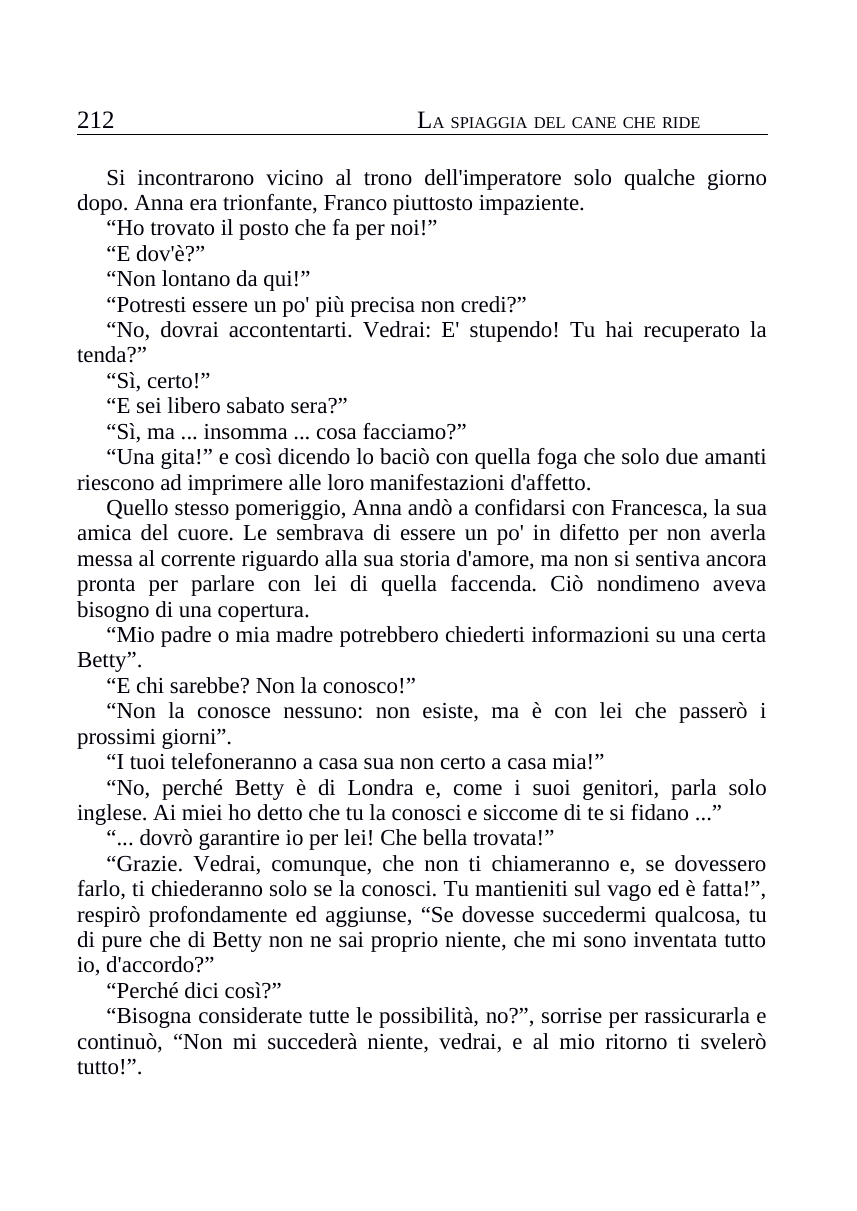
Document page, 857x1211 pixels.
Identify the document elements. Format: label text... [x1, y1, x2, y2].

text “E chi sarebbe? Non la conosco!” [77, 673, 768, 698]
text “Sì, ma ... insomma ... cosa facciamo?” [77, 419, 768, 444]
text “Bisogna considerate tutte le possibilità, no?”, sorrise per rassicurarla e continuò, “Non mi succederà niente, vedrai, e al mio ritorno ti svelerò tutto!”. [77, 1003, 768, 1079]
text “No, dovrai accontentarti. Vedrai: E' stupendo! Tu hai recuperato la tenda?” [77, 317, 768, 368]
text “Perché dici così?” [77, 978, 768, 1003]
text “Grazie. Vedrai, comunque, che non ti chiameranno e, se dovessero farlo, ti chiederanno solo se la conosci. Tu mantieniti sul vago ed è fatta!”, respirò profondamente ed aggiunse, “Se dovesse succedermi qualcosa, tu di pure che di Betty non ne sai proprio niente, che mi sono inventata tutto io, d'accordo?” [77, 851, 768, 978]
text “Sì, certo!” [77, 368, 768, 393]
text Quello stesso pomeriggio, Anna andò a confidarsi con Francesca, la sua amica del cuore. Le sembrava di essere un po' in difetto per non averla messa al corrente riguardo alla sua storia d'amore, ma non si sentiva ancora pronta per parlare con lei di quella faccenda. Ciò nondimeno aveva bisogno di una copertura. [77, 495, 768, 622]
text “... dovrò garantire io per lei! Che bella trovata!” [77, 825, 768, 851]
text “Mio padre o mia madre potrebbero chiederti informazioni su una certa Betty”. [77, 622, 768, 673]
text Si incontrarono vicino al trono dell'imperatore solo qualche giorno dopo. Anna era trionfante, Franco piuttosto impaziente. [77, 164, 768, 215]
text “E sei libero sabato sera?” [77, 393, 768, 419]
text “Ho trovato il posto che fa per noi!” [77, 215, 768, 241]
text “Non la conosce nessuno: non esiste, ma è con lei che passerò i prossimi giorni”. [77, 698, 768, 749]
text “E dov'è?” [77, 241, 768, 266]
text “Una gita!” e così dicendo lo baciò con quella foga che solo due amanti riescono ad imprimere alle loro manifestazioni d'affetto. [77, 444, 768, 495]
text “Potresti essere un po' più precisa non credi?” [77, 292, 768, 317]
text “Non lontano da qui!” [77, 266, 768, 292]
text “No, perché Betty è di Londra e, come i suoi genitori, parla solo inglese. Ai miei ho detto che tu la conosci e siccome di te si fidano ...” [77, 774, 768, 825]
text “I tuoi telefoneranno a casa sua non certo a casa mia!” [77, 749, 768, 774]
